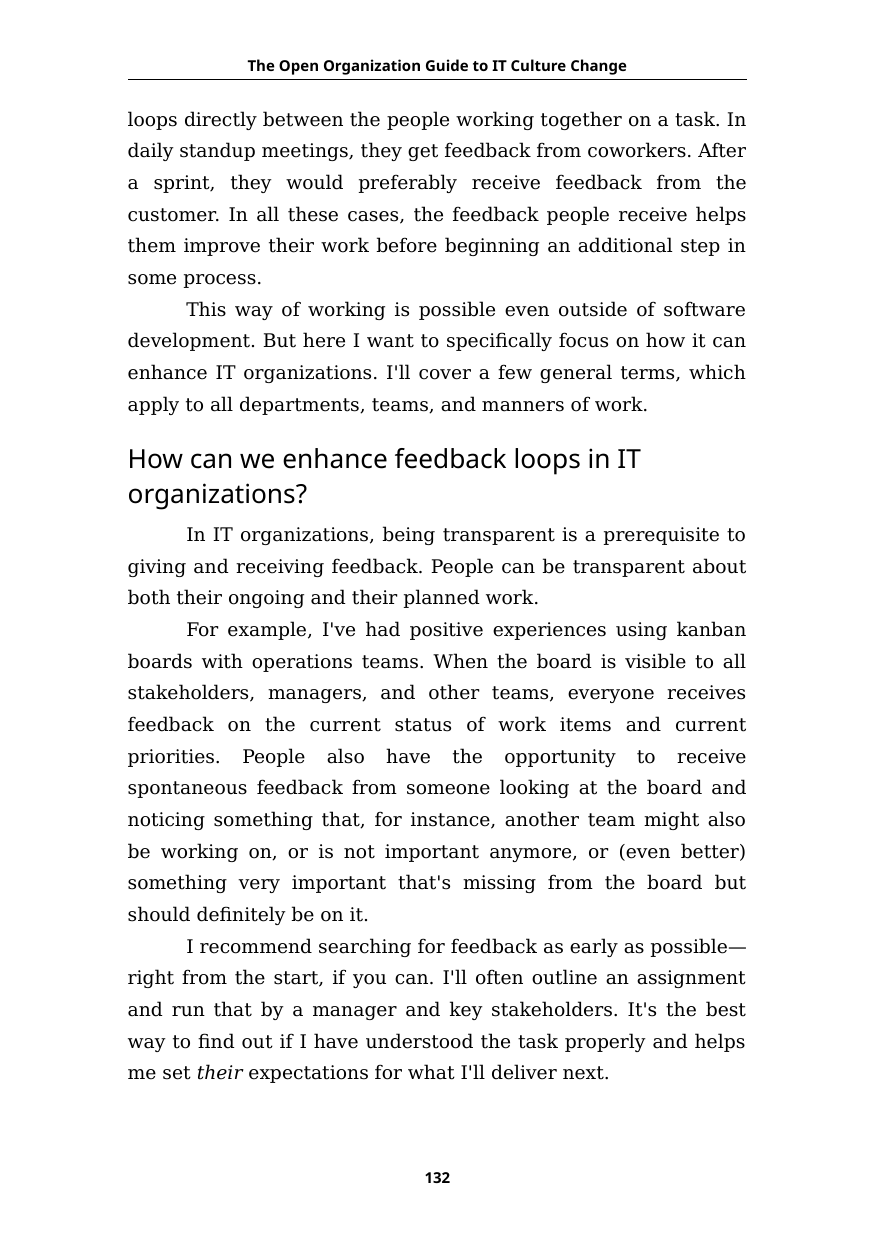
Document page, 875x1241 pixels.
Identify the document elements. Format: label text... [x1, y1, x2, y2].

text This way of working is possible even outside of software development. But here I want to specifically focus on how it can enhance IT organizations. I'll cover a few general terms, which apply to all departments, teams, and manners of work. [127, 299, 747, 416]
text loops directly between the people working together on a task. In daily standup meetings, they get feedback from coworkers. After a sprint, they would preferably receive feedback from the customer. In all these cases, the feedback people receive helps them improve their work before beginning an additional step in some process. [127, 109, 747, 289]
text In IT organizations, being transparent is a prerequisite to giving and receiving feedback. People can be transparent about both their ongoing and their planned work. [127, 524, 747, 609]
subtitle How can we enhance feedback loops in IT organizations? [127, 440, 747, 511]
text I recommend searching for feedback as early as possible—right from the start, if you can. I'll often outline an assignment and run that by a manager and key stakeholders. It's the best way to find out if I have understood the task properly and helps me set their expectations for what I'll deliver next. [127, 936, 747, 1084]
text For example, I've had positive experiences using kanban boards with operations teams. When the board is visible to all stakeholders, managers, and other teams, everyone receives feedback on the current status of work items and current priorities. People also have the opportunity to receive spontaneous feedback from someone looking at the board and noticing something that, for instance, another team might also be working on, or is not important anymore, or (even better) something very important that's missing from the board but should definitely be on it. [127, 619, 747, 926]
